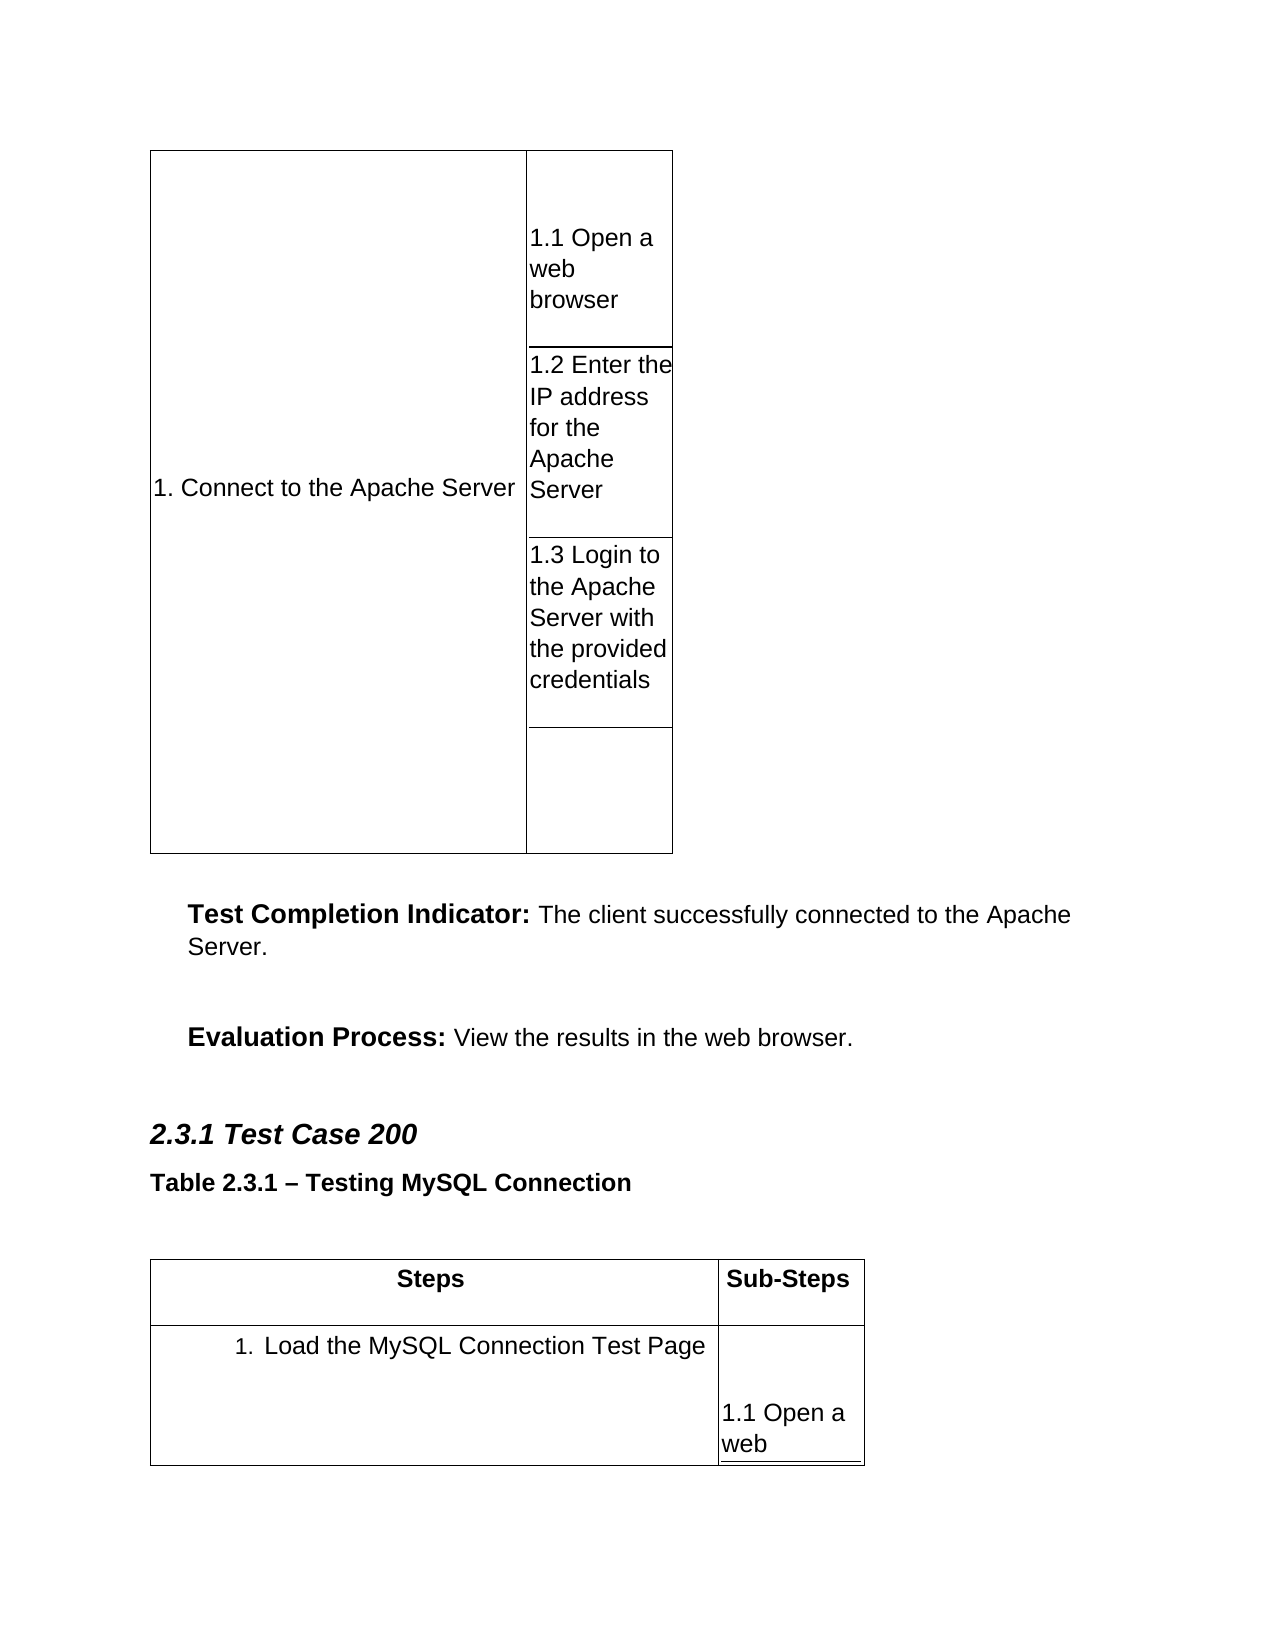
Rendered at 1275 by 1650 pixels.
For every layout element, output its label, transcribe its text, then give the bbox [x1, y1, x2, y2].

text Test Completion Indicator: The client successfully connected to the Apache Server. [187, 898, 1125, 961]
table_cell 1.2 Enter the IP address for the Apache Server [529, 348, 672, 536]
text Evaluation Process: View the results in the web browser. [187, 1021, 1125, 1053]
text 2.3.1 Test Case 200 [150, 1116, 1125, 1151]
table_cell [719, 1326, 864, 1465]
text Table 2.3.1 – Testing MySQL Connection [150, 1165, 1125, 1196]
table_cell [529, 728, 672, 789]
table_header 1.1 Open a web [721, 1395, 861, 1461]
table_cell 1.3 Login to the Apache Server with the provided credentials [529, 538, 672, 727]
table_cell [527, 151, 672, 853]
table_cell 1. Connect to the Apache Server [151, 151, 526, 853]
table_header Steps [151, 1260, 718, 1325]
table_header Sub-Steps [719, 1260, 864, 1325]
table_cell Load the MySQL Connection Test Page [151, 1326, 718, 1465]
table_header 1.1 Open a web browser [529, 220, 672, 346]
